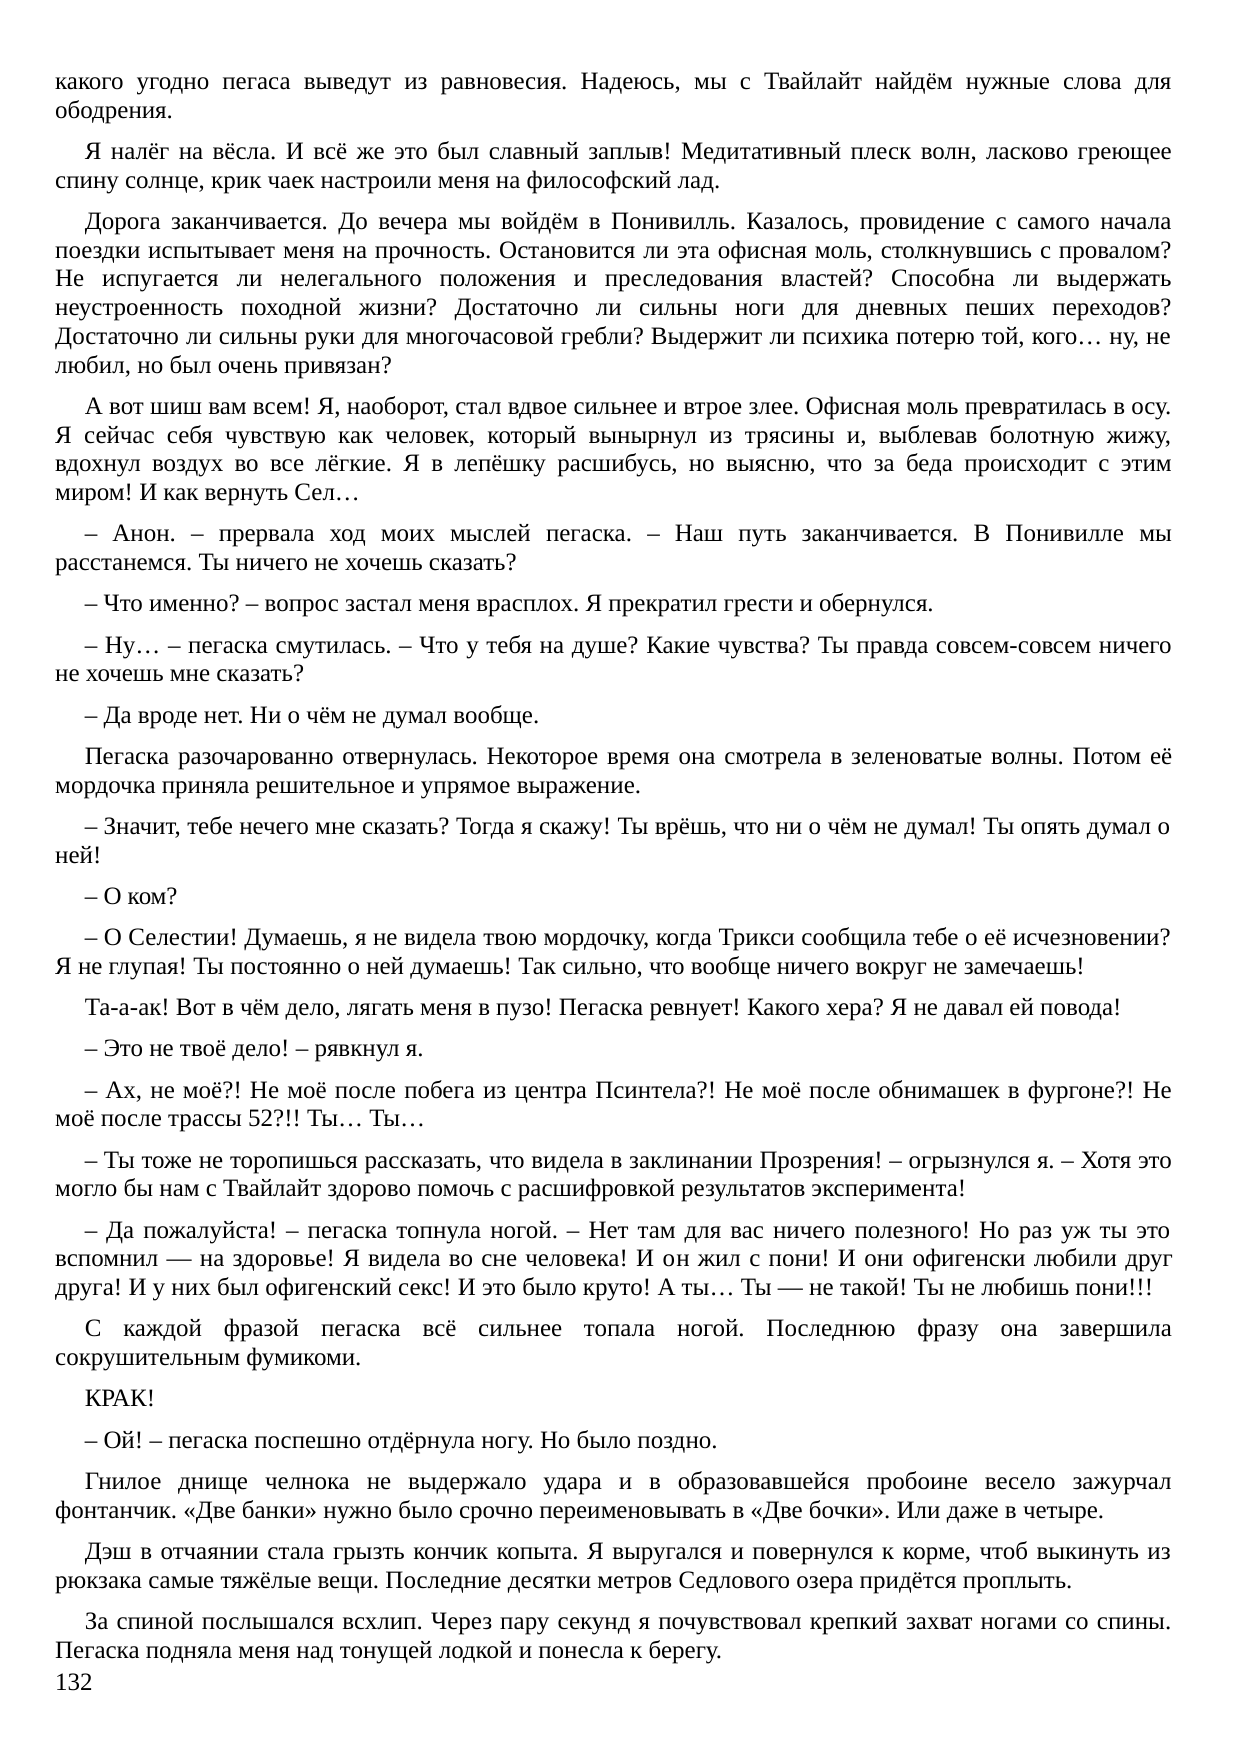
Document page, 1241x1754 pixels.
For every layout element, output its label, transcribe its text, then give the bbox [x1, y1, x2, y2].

text – Ну… – пегаска смутилась. – Что у тебя на душе? Какие чувства? Ты правда совсем-совсем ничего не хочешь мне сказать? [55, 630, 1173, 687]
text За спиной послышался всхлип. Через пару секунд я почувствовал крепкий захват ногами со спины. Пегаска подняла меня над тонущей лодкой и понесла к берегу. [55, 1606, 1173, 1663]
text – Это не твоё дело! – рявкнул я. [55, 1033, 1173, 1062]
text – О ком? [55, 881, 1173, 910]
text Дэш в отчаянии стала грызть кончик копыта. Я выругался и повернулся к корме, чтоб выкинуть из рюкзака самые тяжёлые вещи. Последние десятки метров Седлового озера придётся проплыть. [55, 1536, 1173, 1593]
text – Ой! – пегаска поспешно отдёрнула ногу. Но было поздно. [55, 1425, 1173, 1453]
text А вот шиш вам всем! Я, наоборот, стал вдвое сильнее и втрое злее. Офисная моль превратилась в осу. Я сейчас себя чувствую как человек, который вынырнул из трясины и, выблевав болотную жижу, вдохнул воздух во все лёгкие. Я в лепёшку расшибусь, но выясню, что за беда происходит с этим миром! И как вернуть Сел… [55, 391, 1173, 506]
text Я налёг на вёсла. И всё же это был славный заплыв! Медитативный плеск волн, ласково греющее спину солнце, крик чаек настроили меня на философский лад. [55, 136, 1173, 193]
text – Да вроде нет. Ни о чём не думал вообще. [55, 700, 1173, 728]
text – Анон. – прервала ход моих мыслей пегаска. – Наш путь заканчивается. В Понивилле мы расстанемся. Ты ничего не хочешь сказать? [55, 518, 1173, 576]
text Та-а-ак! Вот в чём дело, лягать меня в пузо! Пегаска ревнует! Какого хера? Я не давал ей повода! [55, 992, 1173, 1021]
text – Ты тоже не торопишься рассказать, что видела в заклинании Прозрения! – огрызнулся я. – Хотя это могло бы нам с Твайлайт здорово помочь с расшифровкой результатов эксперимента! [55, 1145, 1173, 1202]
text – Что именно? – вопрос застал меня врасплох. Я прекратил грести и обернулся. [55, 588, 1173, 617]
text Гнилое днище челнока не выдержало удара и в образовавшейся пробоине весело зажурчал фонтанчик. «Две банки» нужно было срочно переименовывать в «Две бочки». Или даже в четыре. [55, 1466, 1173, 1523]
text – Да пожалуйста! – пегаска топнула ногой. – Нет там для вас ничего полезного! Но раз уж ты это вспомнил — на здоровье! Я видела во сне человека! И он жил с пони! И они офигенски любили друг друга! И у них был офигенский секс! И это было круто! А ты… Ты — не такой! Ты не любишь пони!!! [55, 1215, 1173, 1301]
text С каждой фразой пегаска всё сильнее топала ногой. Последнюю фразу она завершила сокрушительным фумикоми. [55, 1313, 1173, 1371]
text какого угодно пегаса выведут из равновесия. Надеюсь, мы с Твайлайт найдём нужные слова для ободрения. [55, 66, 1173, 123]
text – Ах, не моё?! Не моё после побега из центра Псинтела?! Не моё после обнимашек в фургоне?! Не моё после трассы 52?!! Ты… Ты… [55, 1075, 1173, 1132]
text – О Селестии! Думаешь, я не видела твою мордочку, когда Трикси сообщила тебе о её исчезновении? Я не глупая! Ты постоянно о ней думаешь! Так сильно, что вообще ничего вокруг не замечаешь! [55, 922, 1173, 980]
text Дорога заканчивается. До вечера мы войдём в Понивилль. Казалось, провидение с самого начала поездки испытывает меня на прочность. Остановится ли эта офисная моль, столкнувшись с провалом? Не испугается ли нелегального положения и преследования властей? Способна ли выдержать неустроенность походной жизни? Достаточно ли сильны ноги для дневных пеших переходов? Достаточно ли сильны руки для многочасовой гребли? Выдержит ли психика потерю той, кого… ну, не любил, но был очень привязан? [55, 206, 1173, 378]
text Пегаска разочарованно отвернулась. Некоторое время она смотрела в зеленоватые волны. Потом её мордочка приняла решительное и упрямое выражение. [55, 741, 1173, 798]
text КРАК! [55, 1383, 1173, 1412]
text – Значит, тебе нечего мне сказать? Тогда я скажу! Ты врёшь, что ни о чём не думал! Ты опять думал о ней! [55, 811, 1173, 868]
